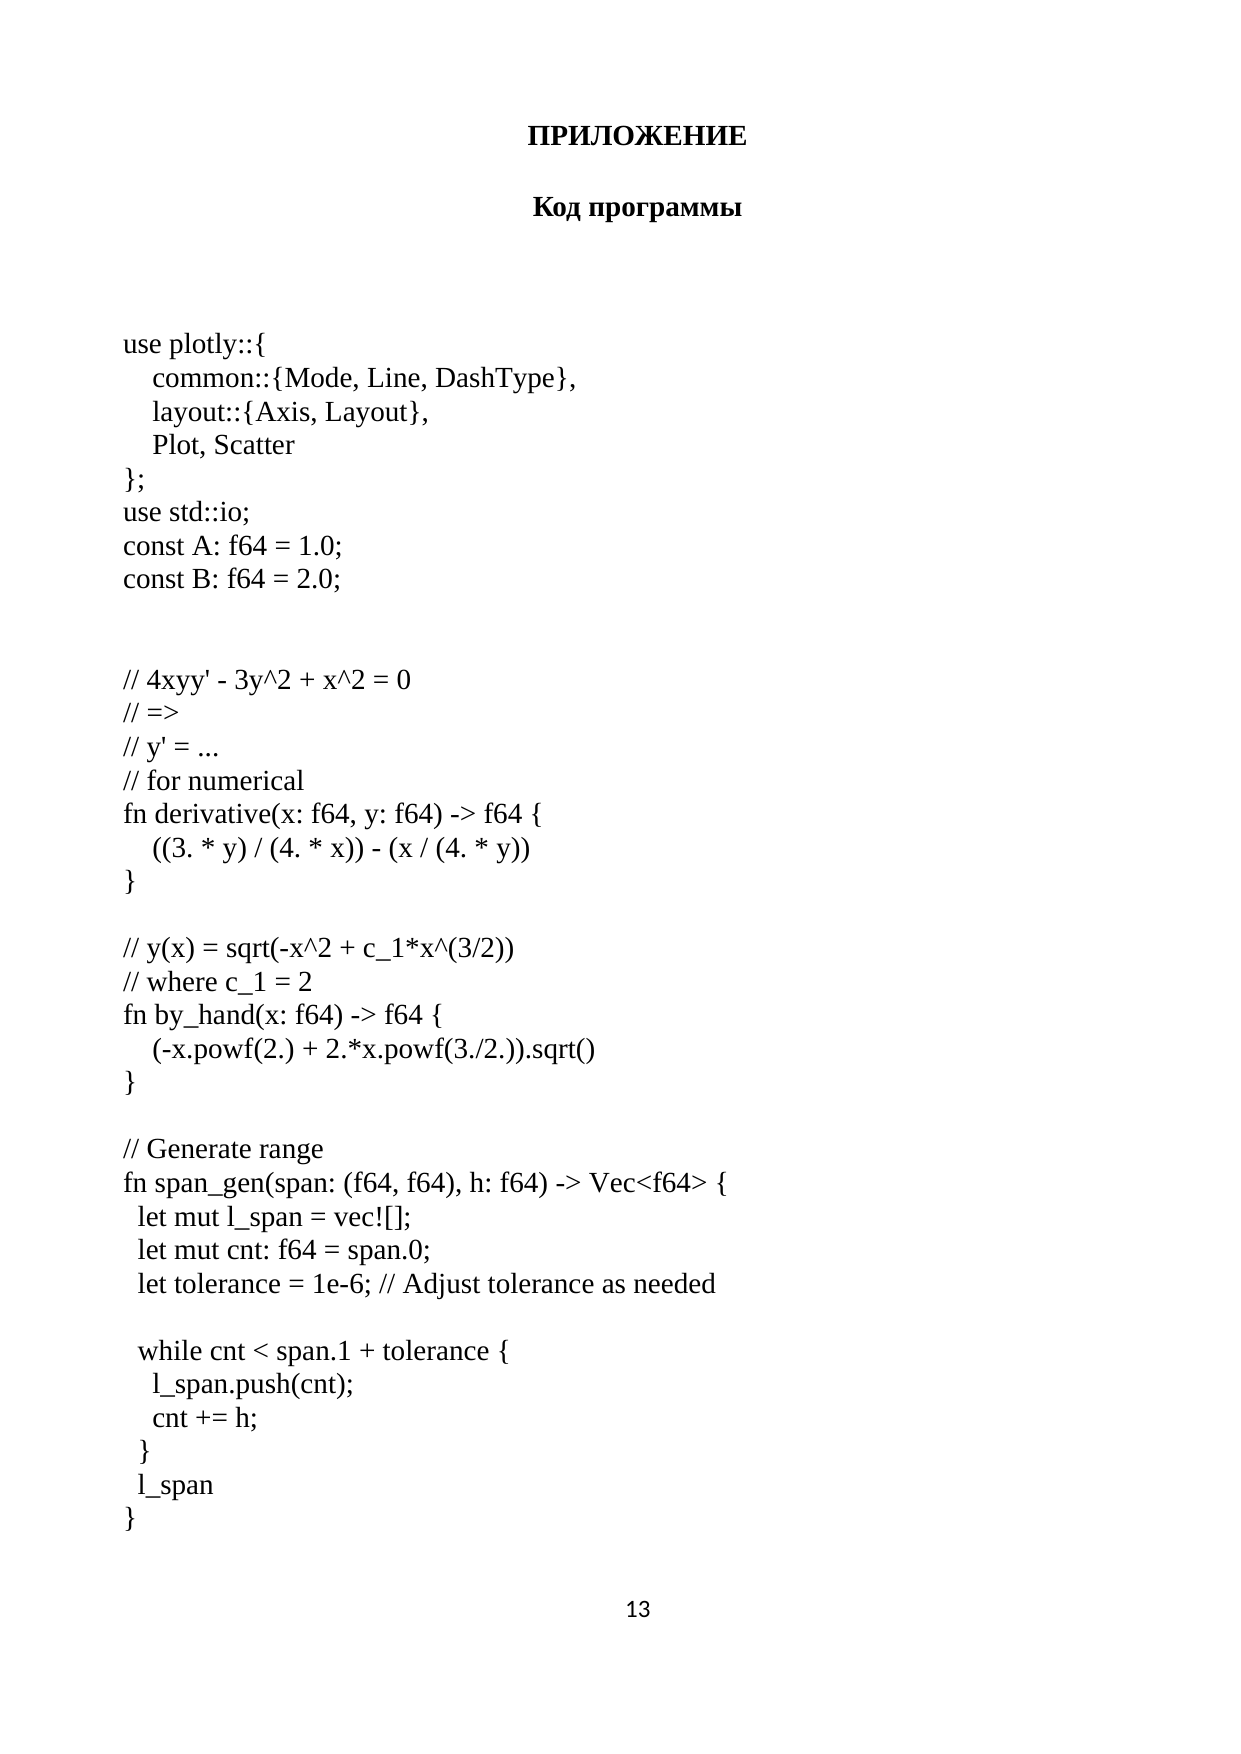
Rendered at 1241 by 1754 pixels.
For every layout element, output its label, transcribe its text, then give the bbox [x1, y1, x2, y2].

subtitle layout::{Axis, Layout}, [123, 394, 1152, 427]
subtitle Код программы [123, 189, 1152, 223]
subtitle } [123, 1433, 1152, 1467]
subtitle }; [123, 461, 1152, 494]
subtitle } [123, 863, 1152, 897]
subtitle use std::io; [123, 494, 1152, 528]
subtitle let mut cnt: f64 = span.0; [123, 1232, 1152, 1266]
subtitle fn span_gen(span: (f64, f64), h: f64) -> Vec<f64> { [123, 1165, 1152, 1199]
subtitle use plotly::{ [123, 327, 1152, 360]
subtitle while cnt < span.1 + tolerance { [123, 1333, 1152, 1366]
subtitle l_span [123, 1467, 1152, 1501]
subtitle // 4xyy' - 3y^2 + x^2 = 0 [123, 662, 1152, 696]
subtitle Plot, Scatter [123, 427, 1152, 461]
subtitle } [123, 1501, 1152, 1534]
subtitle // y' = ... [123, 729, 1152, 763]
subtitle cnt += h; [123, 1400, 1152, 1433]
subtitle const A: f64 = 1.0; [123, 528, 1152, 561]
subtitle // for numerical [123, 763, 1152, 796]
subtitle (-x.powf(2.) + 2.*x.powf(3./2.)).sqrt() [123, 1031, 1152, 1064]
subtitle // => [123, 696, 1152, 729]
subtitle fn derivative(x: f64, y: f64) -> f64 { [123, 796, 1152, 830]
subtitle // where c_1 = 2 [123, 964, 1152, 997]
subtitle let tolerance = 1e-6; // Adjust tolerance as needed [123, 1266, 1152, 1299]
subtitle // Generate range [123, 1132, 1152, 1165]
subtitle ПРИЛОЖЕНИЕ [123, 118, 1152, 152]
subtitle } [123, 1064, 1152, 1098]
subtitle let mut l_span = vec![]; [123, 1199, 1152, 1232]
subtitle ((3. * y) / (4. * x)) - (x / (4. * y)) [123, 830, 1152, 863]
subtitle l_span.push(cnt); [123, 1366, 1152, 1400]
subtitle fn by_hand(x: f64) -> f64 { [123, 997, 1152, 1031]
subtitle // y(x) = sqrt(-x^2 + c_1*x^(3/2)) [123, 930, 1152, 964]
subtitle common::{Mode, Line, DashType}, [123, 360, 1152, 394]
subtitle const B: f64 = 2.0; [123, 561, 1152, 595]
